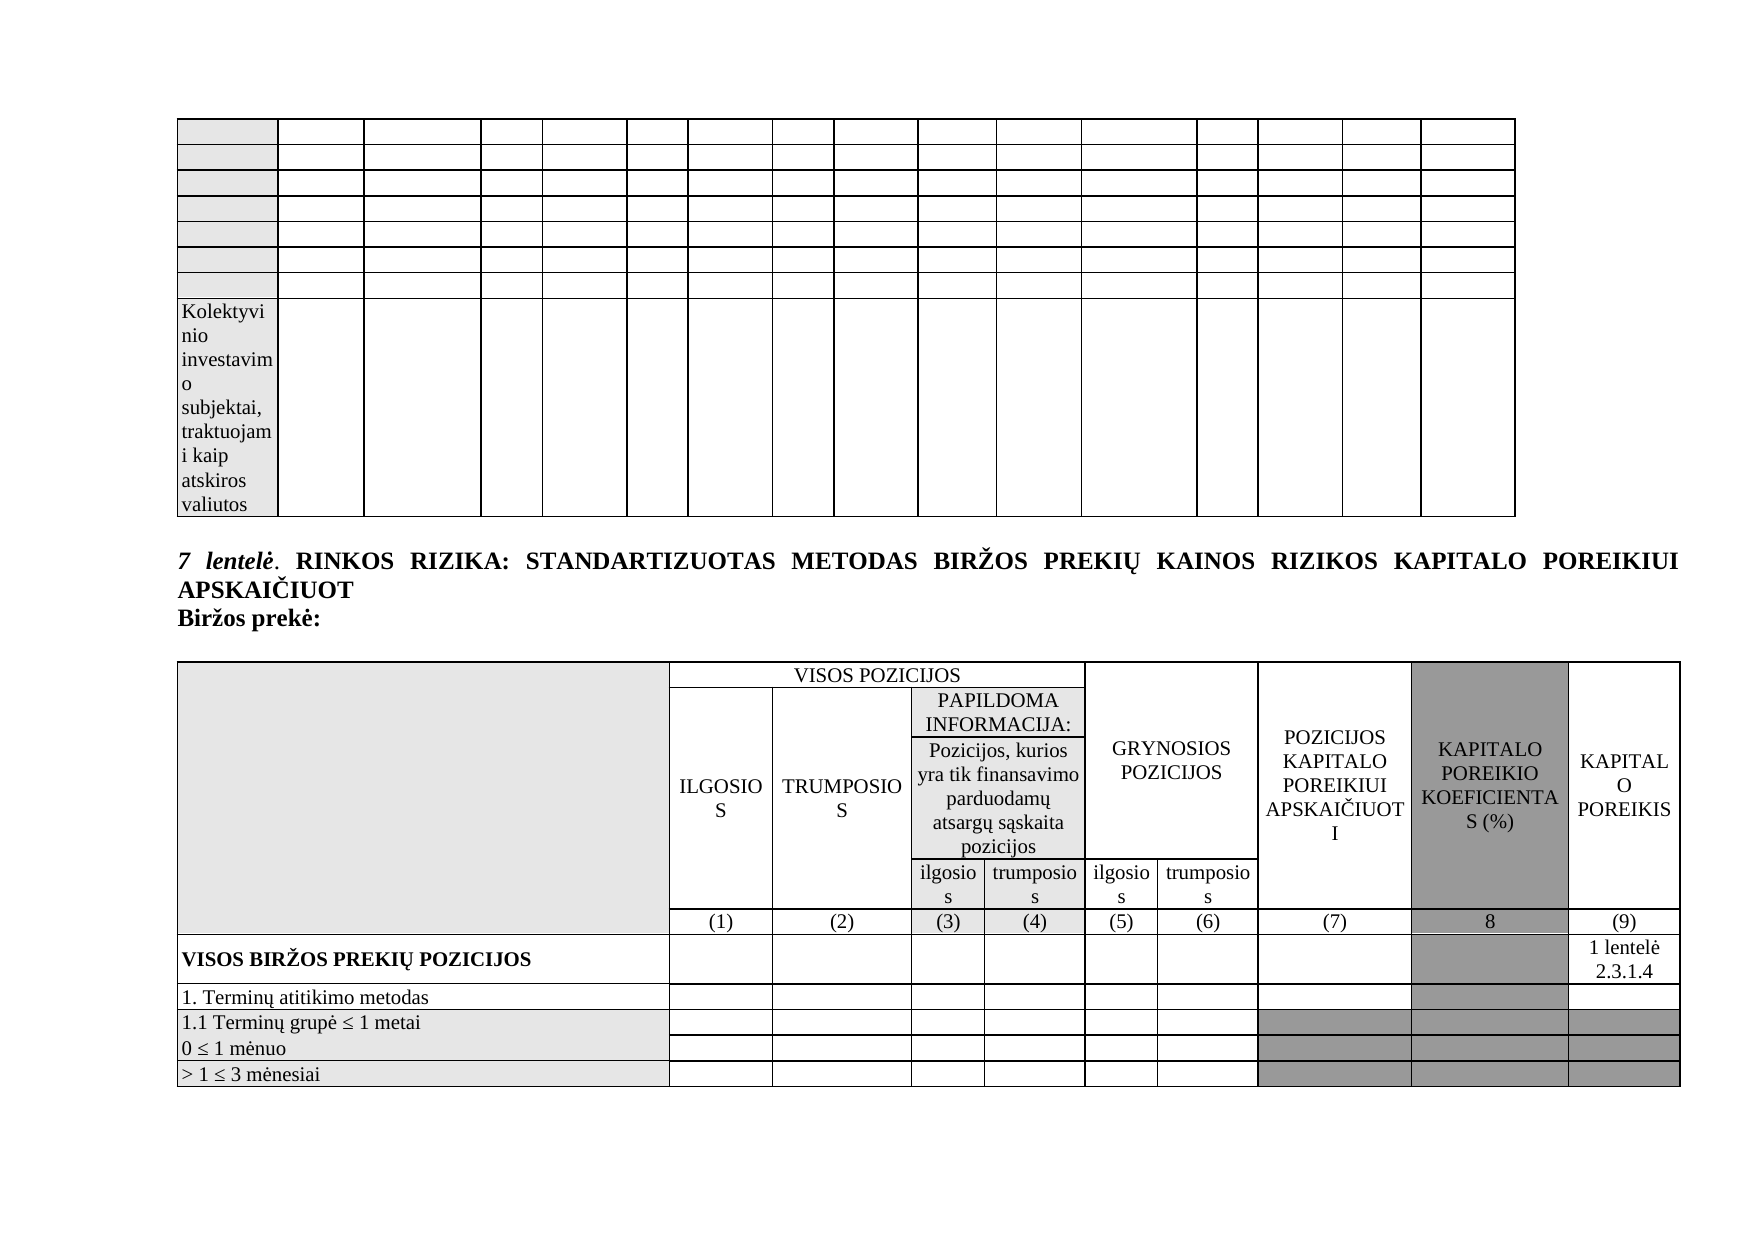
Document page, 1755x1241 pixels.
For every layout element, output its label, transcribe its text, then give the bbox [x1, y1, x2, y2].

table_cell [1259, 299, 1342, 516]
table_cell [1422, 273, 1514, 297]
table_cell [1086, 985, 1157, 1009]
table_cell [689, 171, 772, 195]
table_cell [1259, 197, 1342, 221]
table_cell [1259, 1010, 1411, 1034]
table_cell [365, 299, 480, 516]
table_cell [1422, 145, 1514, 169]
table_cell Pozicijos, kurios yra tik finansavimo parduodamų atsargų sąskaita pozicijos [912, 738, 1084, 858]
table_cell [1082, 120, 1196, 144]
table_cell [919, 120, 996, 144]
table_cell [279, 222, 363, 246]
table_cell [912, 985, 984, 1009]
table_cell [985, 1062, 1084, 1086]
table_cell (7) [1259, 910, 1411, 933]
table_cell [1259, 248, 1342, 272]
table_cell [1082, 145, 1196, 169]
table_cell [1569, 1036, 1679, 1060]
table_cell [919, 299, 996, 516]
table_cell [365, 145, 480, 169]
table_cell [178, 248, 277, 272]
table_cell [628, 299, 687, 516]
table_cell [1259, 120, 1342, 144]
table_cell [997, 197, 1081, 221]
table_cell [279, 171, 363, 195]
table_cell [1343, 222, 1420, 246]
table_cell [1198, 299, 1257, 516]
table_cell [1082, 197, 1196, 221]
table_cell [482, 299, 542, 516]
table_cell [1343, 120, 1420, 144]
table_cell 1.1 Terminų grupė ≤ 1 metai [178, 1010, 669, 1034]
table_cell [835, 145, 917, 169]
table_cell [912, 1010, 984, 1034]
table_cell [689, 222, 772, 246]
table_cell [365, 222, 480, 246]
table_cell [1259, 273, 1342, 297]
table_cell [628, 197, 687, 221]
table_cell [997, 120, 1081, 144]
table_cell [1343, 145, 1420, 169]
table_cell [1569, 985, 1679, 1009]
table_cell [1412, 1010, 1568, 1034]
table_cell [1569, 1062, 1679, 1086]
table_cell [1198, 248, 1257, 272]
table_header POZICIJOS KAPITALO POREIKIUI APSKAIČIUOTI [1259, 663, 1411, 908]
table_cell [985, 1010, 1084, 1034]
table_cell [178, 197, 277, 221]
table_cell [365, 248, 480, 272]
table_cell [1422, 120, 1514, 144]
table_cell [178, 222, 277, 246]
table_header VISOS POZICIJOS [670, 663, 1084, 687]
table_cell [689, 145, 772, 169]
table_cell [1158, 985, 1257, 1009]
table_cell [1343, 273, 1420, 297]
table_cell [279, 120, 363, 144]
table_cell [1259, 985, 1411, 1009]
table_cell [1343, 197, 1420, 221]
table_cell [985, 935, 1084, 983]
table_cell [997, 222, 1081, 246]
table_cell (2) [773, 910, 911, 933]
table_cell [773, 1062, 911, 1086]
table_cell [912, 1036, 984, 1060]
table_cell [543, 273, 626, 297]
table_cell ILGOSIOS [670, 688, 772, 908]
table_cell [689, 197, 772, 221]
table_cell [628, 171, 687, 195]
table_cell [1343, 248, 1420, 272]
table_cell [1082, 248, 1196, 272]
table_header KAPITALO POREIKIO KOEFICIENTAS (%) [1412, 663, 1568, 908]
table_cell [835, 171, 917, 195]
table_cell [1422, 197, 1514, 221]
table_cell [1343, 299, 1420, 516]
table_cell [1422, 248, 1514, 272]
table_cell [1198, 222, 1257, 246]
table_cell [670, 935, 772, 983]
table_cell [997, 273, 1081, 297]
table_cell [1082, 299, 1196, 516]
table_cell [1422, 171, 1514, 195]
table_cell [1569, 1010, 1679, 1034]
table_cell 0 ≤ 1 mėnuo [178, 1034, 669, 1060]
table_cell [919, 248, 996, 272]
table_cell [543, 145, 626, 169]
table_cell [1198, 145, 1257, 169]
table_cell [835, 197, 917, 221]
table_cell [628, 248, 687, 272]
table_cell [1158, 935, 1257, 983]
table_cell [1158, 1036, 1257, 1060]
table_cell [482, 171, 542, 195]
table_cell [482, 273, 542, 297]
table_cell [689, 248, 772, 272]
table_cell [1343, 171, 1420, 195]
table_cell [773, 120, 833, 144]
table_cell [543, 248, 626, 272]
table_cell [1412, 935, 1568, 983]
table_cell [1412, 985, 1568, 1009]
text 7 lentelė. RINKOS RIZIKA: STANDARTIZUOTAS METODAS BIRŽOS PREKIŲ KAINOS RIZIKOS KAPITALO POREIKIUI APSKAIČIUOT [177, 546, 1680, 603]
table_cell [178, 273, 277, 297]
table_header [178, 663, 669, 933]
text Biržos prekė: [177, 603, 1680, 632]
table_cell [689, 299, 772, 516]
table_cell TRUMPOSIOS [773, 688, 911, 908]
table_cell [178, 120, 277, 144]
table_cell [919, 222, 996, 246]
table_cell [1198, 273, 1257, 297]
table_cell [773, 299, 833, 516]
table_cell [1086, 1010, 1157, 1034]
table_cell [919, 273, 996, 297]
table_cell [985, 1036, 1084, 1060]
table_cell [912, 935, 984, 983]
table_cell Kolektyvinio investavimo subjektai, traktuojami kaip atskiros valiutos [178, 299, 277, 516]
table_cell [997, 171, 1081, 195]
table_cell 1. Terminų atitikimo metodas [178, 984, 669, 1009]
table_cell [628, 222, 687, 246]
table_cell (5) [1086, 910, 1157, 933]
table_cell [178, 145, 277, 169]
table_cell [543, 222, 626, 246]
table_cell [365, 120, 480, 144]
table_cell (4) [985, 910, 1084, 933]
table_cell [279, 145, 363, 169]
table_cell ilgosios [912, 860, 984, 908]
table_cell [835, 120, 917, 144]
table_cell [1259, 145, 1342, 169]
table_cell [365, 273, 480, 297]
table_cell [482, 248, 542, 272]
table_cell [1198, 120, 1257, 144]
table_cell [1422, 222, 1514, 246]
table_cell [670, 1010, 772, 1034]
table_cell [482, 222, 542, 246]
table_cell [1082, 171, 1196, 195]
table_cell [628, 145, 687, 169]
table_cell [773, 273, 833, 297]
table_cell [543, 299, 626, 516]
table_cell 1 lentelė 2.3.1.4 [1569, 935, 1679, 983]
table_cell [1158, 1062, 1257, 1086]
table_cell [997, 145, 1081, 169]
table_cell [365, 171, 480, 195]
table_cell (9) [1569, 910, 1679, 933]
table_cell [1086, 1062, 1157, 1086]
table_cell ilgosios [1086, 860, 1157, 908]
table_cell [543, 171, 626, 195]
table_cell [178, 171, 277, 195]
table_cell [543, 120, 626, 144]
table_cell [279, 197, 363, 221]
table_cell [1198, 197, 1257, 221]
table_cell [1259, 171, 1342, 195]
table_cell [689, 120, 772, 144]
table_cell > 1 ≤ 3 mėnesiai [178, 1061, 669, 1086]
table_cell [997, 299, 1081, 516]
table_cell [482, 197, 542, 221]
table_cell [1082, 273, 1196, 297]
table_cell [543, 197, 626, 221]
table_cell 8 [1412, 910, 1568, 933]
table_cell trumposios [985, 860, 1084, 908]
table_cell VISOS BIRŽOS PREKIŲ POZICIJOS [178, 935, 669, 983]
table_cell [773, 985, 911, 1009]
table_cell [628, 120, 687, 144]
table_cell [919, 197, 996, 221]
table_header KAPITALO POREIKIS [1569, 663, 1679, 908]
table_cell [835, 299, 917, 516]
table_cell [1412, 1062, 1568, 1086]
table_cell [1259, 935, 1411, 983]
table_cell [670, 985, 772, 1009]
table_cell [1259, 1062, 1411, 1086]
table_cell [1259, 222, 1342, 246]
table_cell [365, 197, 480, 221]
table_cell [919, 171, 996, 195]
table_cell [1086, 1036, 1157, 1060]
table_cell [997, 248, 1081, 272]
table_cell [773, 222, 833, 246]
table_cell [985, 985, 1084, 1009]
table_cell [689, 273, 772, 297]
table_cell [628, 273, 687, 297]
table_cell [482, 120, 542, 144]
table_cell [1422, 299, 1514, 516]
table_cell (6) [1158, 910, 1257, 933]
table_cell [1086, 935, 1157, 983]
table_cell [670, 1062, 772, 1086]
table_header GRYNOSIOS POZICIJOS [1086, 663, 1257, 858]
table_cell (3) [912, 910, 984, 933]
table_cell [773, 1036, 911, 1060]
table_cell [773, 171, 833, 195]
table_cell [1259, 1036, 1411, 1060]
table_cell [279, 273, 363, 297]
table_cell [773, 248, 833, 272]
table_cell [1158, 1010, 1257, 1034]
table_cell [1412, 1036, 1568, 1060]
table_cell [835, 222, 917, 246]
table_cell [835, 273, 917, 297]
table_cell [912, 1062, 984, 1086]
table_cell [835, 248, 917, 272]
table_cell [482, 145, 542, 169]
table_cell [670, 1036, 772, 1060]
table_cell [1198, 171, 1257, 195]
table_cell [1082, 222, 1196, 246]
table_cell [773, 145, 833, 169]
table_cell [773, 197, 833, 221]
table_cell [279, 299, 363, 516]
table_cell [773, 935, 911, 983]
table_cell trumposios [1158, 860, 1257, 908]
table_cell PAPILDOMA INFORMACIJA: [912, 688, 1084, 736]
table_cell [919, 145, 996, 169]
table_cell [773, 1010, 911, 1034]
table_cell [279, 248, 363, 272]
table_cell (1) [670, 910, 772, 933]
